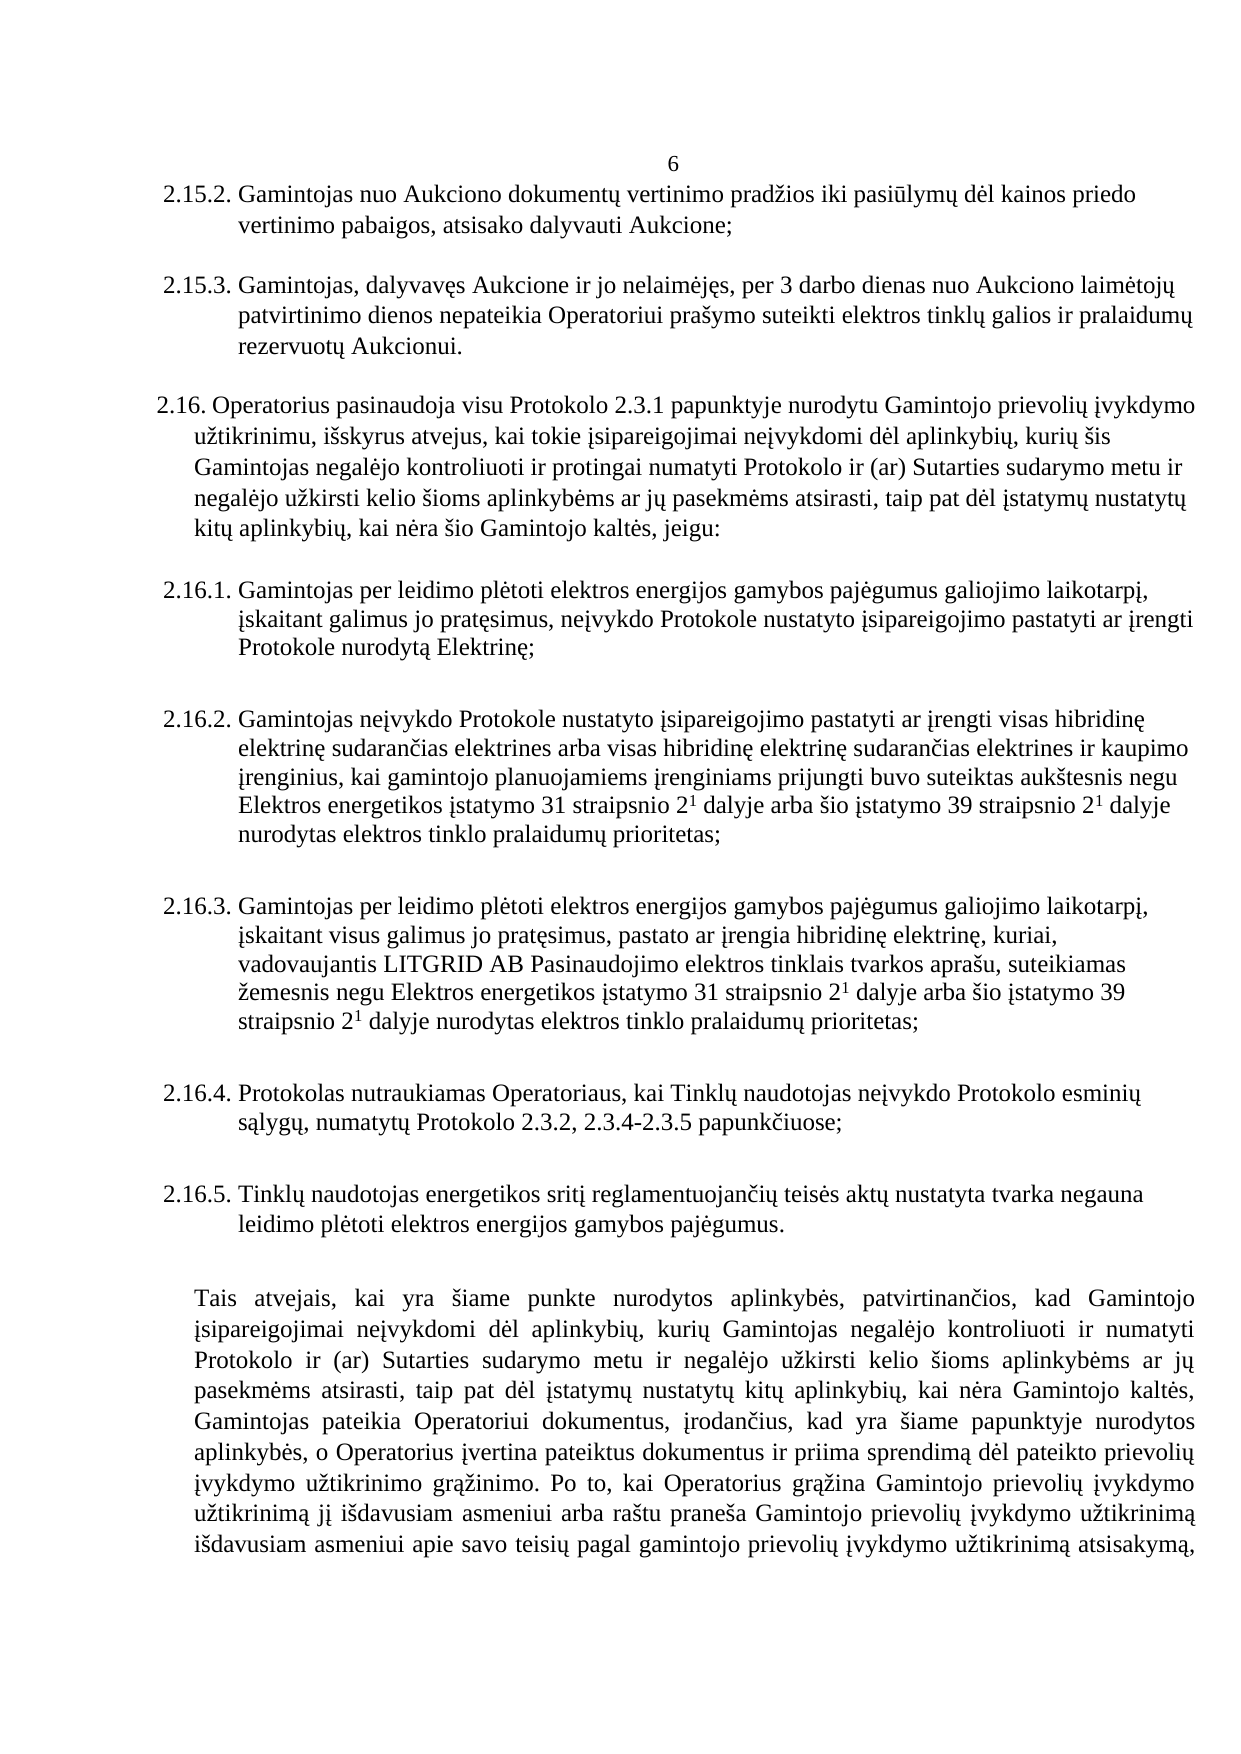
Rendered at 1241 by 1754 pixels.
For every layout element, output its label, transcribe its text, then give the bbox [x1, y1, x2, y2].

text 2.15.2. Gamintojas nuo Aukciono dokumentų vertinimo pradžios iki pasiūlymų dėl kainos priedo vertinimo pabaigos, atsisako dalyvauti Aukcione; [163, 179, 1196, 239]
text 2.16.3. Gamintojas per leidimo plėtoti elektros energijos gamybos pajėgumus galiojimo laikotarpį, įskaitant visus galimus jo pratęsimus, pastato ar įrengia hibridinę elektrinę, kuriai, vadovaujantis LITGRID AB Pasinaudojimo elektros tinklais tvarkos aprašu, suteikiamas žemesnis negu Elektros energetikos įstatymo 31 straipsnio 21 dalyje arba šio įstatymo 39 straipsnio 21 dalyje nurodytas elektros tinklo pralaidumų prioritetas; [163, 891, 1196, 1035]
text 2.16.4. Protokolas nutraukiamas Operatoriaus, kai Tinklų naudotojas neįvykdo Protokolo esminių sąlygų, numatytų Protokolo 2.3.2, 2.3.4-2.3.5 papunkčiuose; [163, 1078, 1196, 1136]
text 2.16.2. Gamintojas neįvykdo Protokole nustatyto įsipareigojimo pastatyti ar įrengti visas hibridinę elektrinę sudarančias elektrines arba visas hibridinę elektrinę sudarančias elektrines ir kaupimo įrenginius, kai gamintojo planuojamiems įrenginiams prijungti buvo suteiktas aukštesnis negu Elektros energetikos įstatymo 31 straipsnio 21 dalyje arba šio įstatymo 39 straipsnio 21 dalyje nurodytas elektros tinklo pralaidumų prioritetas; [163, 704, 1196, 848]
text Tais atvejais, kai yra šiame punkte nurodytos aplinkybės, patvirtinančios, kad Gamintojo įsipareigojimai neįvykdomi dėl aplinkybių, kurių Gamintojas negalėjo kontroliuoti ir numatyti Protokolo ir (ar) Sutarties sudarymo metu ir negalėjo užkirsti kelio šioms aplinkybėms ar jų pasekmėms atsirasti, taip pat dėl įstatymų nustatytų kitų aplinkybių, kai nėra Gamintojo kaltės, Gamintojas pateikia Operatoriui dokumentus, įrodančius, kad yra šiame papunktyje nurodytos aplinkybės, o Operatorius įvertina pateiktus dokumentus ir priima sprendimą dėl pateikto prievolių įvykdymo užtikrinimo grąžinimo. Po to, kai Operatorius grąžina Gamintojo prievolių įvykdymo užtikrinimą jį išdavusiam asmeniui arba raštu praneša Gamintojo prievolių įvykdymo užtikrinimą išdavusiam asmeniui apie savo teisių pagal gamintojo prievolių įvykdymo užtikrinimą atsisakymą, [194, 1283, 1196, 1558]
text 2.15.3. Gamintojas, dalyvavęs Aukcione ir jo nelaimėjęs, per 3 darbo dienas nuo Aukciono laimėtojų patvirtinimo dienos nepateikia Operatoriui prašymo suteikti elektros tinklų galios ir pralaidumų rezervuotų Aukcionui. [163, 270, 1196, 360]
text 2.16.1. Gamintojas per leidimo plėtoti elektros energijos gamybos pajėgumus galiojimo laikotarpį, įskaitant galimus jo pratęsimus, neįvykdo Protokole nustatyto įsipareigojimo pastatyti ar įrengti Protokole nurodytą Elektrinę; [163, 575, 1196, 661]
text 2.16.5. Tinklų naudotojas energetikos sritį reglamentuojančių teisės aktų nustatyta tvarka negauna leidimo plėtoti elektros energijos gamybos pajėgumus. [163, 1179, 1196, 1238]
text 2.16. Operatorius pasinaudoja visu Protokolo 2.3.1 papunktyje nurodytu Gamintojo prievolių įvykdymo užtikrinimu, išskyrus atvejus, kai tokie įsipareigojimai neįvykdomi dėl aplinkybių, kurių šis Gamintojas negalėjo kontroliuoti ir protingai numatyti Protokolo ir (ar) Sutarties sudarymo metu ir negalėjo užkirsti kelio šioms aplinkybėms ar jų pasekmėms atsirasti, taip pat dėl įstatymų nustatytų kitų aplinkybių, kai nėra šio Gamintojo kaltės, jeigu: [156, 391, 1196, 542]
